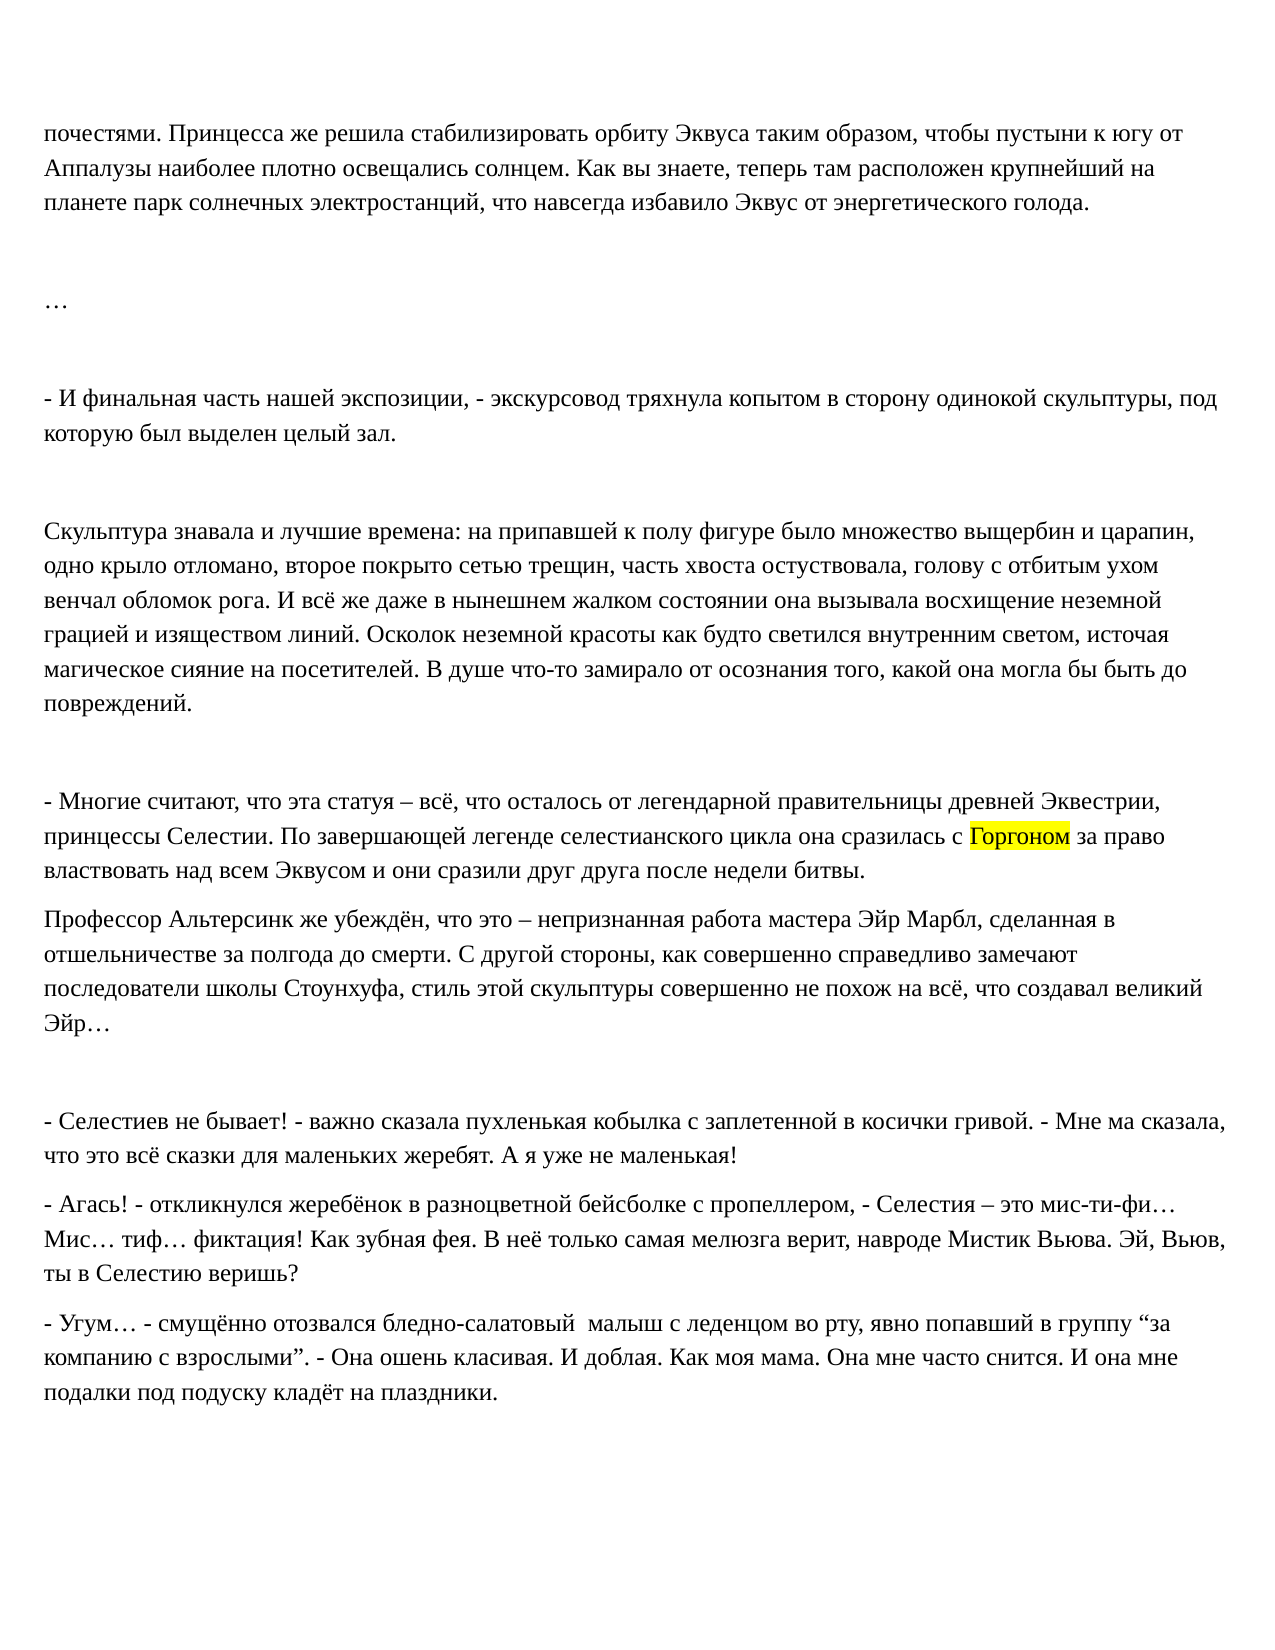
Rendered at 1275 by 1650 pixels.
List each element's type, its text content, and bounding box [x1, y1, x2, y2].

text Профессор Альтерсинк же убеждён, что это – непризнанная работа мастера Эйр Марбл, сделанная в отшельничестве за полгода до смерти. С другой стороны, как совершенно справедливо замечают последователи школы Стоунхуфа, стиль этой скульптуры совершенно не похож на всё, что создавал великий Эйр… [44, 904, 1236, 1037]
text … [44, 285, 1236, 314]
text почестями. Принцесса же решила стабилизировать орбиту Эквуса таким образом, чтобы пустыни к югу от Аппалузы наиболее плотно освещались солнцем. Как вы знаете, теперь там расположен крупнейший на планете парк солнечных электростанций, что навсегда избавило Эквус от энергетического голода. [44, 118, 1236, 216]
text - Многие считают, что эта статуя – всё, что осталось от легендарной правительницы древней Эквестрии, принцессы Селестии. По завершающей легенде селестианского цикла она сразилась с Горгоном за право властвовать над всем Эквусом и они сразили друг друга после недели битвы. [44, 786, 1236, 884]
text - И финальная часть нашей экспозиции, - экскурсовод тряхнула копытом в сторону одинокой скульптуры, под которую был выделен целый зал. [44, 383, 1236, 447]
text Скульптура знавала и лучшие времена: на припавшей к полу фигуре было множество выщербин и царапин, одно крыло отломано, второе покрыто сетью трещин, часть хвоста остуствовала, голову с отбитым ухом венчал обломок рога. И всё же даже в нынешнем жалком состоянии она вызывала восхищение неземной грацией и изяществом линий. Осколок неземной красоты как будто светился внутренним светом, источая магическое сияние на посетителей. В душе что-то замирало от осознания того, какой она могла бы быть до повреждений. [44, 516, 1236, 717]
text - Селестиев не бывает! - важно сказала пухленькая кобылка с заплетенной в косички гривой. - Мне ма сказала, что это всё сказки для маленьких жеребят. А я уже не маленькая! [44, 1106, 1236, 1169]
text - Угум… - смущённо отозвался бледно-салатовый малыш с леденцом во рту, явно попавший в группу “за компанию с взрослыми”. - Она ошень класивая. И доблая. Как моя мама. Она мне часто снится. И она мне подалки под подуску кладёт на плаздники. [44, 1308, 1236, 1405]
text - Агась! - откликнулся жеребёнок в разноцветной бейсболке с пропеллером, - Селестия – это мис-ти-фи… Мис… тиф… фиктация! Как зубная фея. В неё только самая мелюзга верит, навроде Мистик Вьюва. Эй, Вьюв, ты в Селестию веришь? [44, 1189, 1236, 1287]
